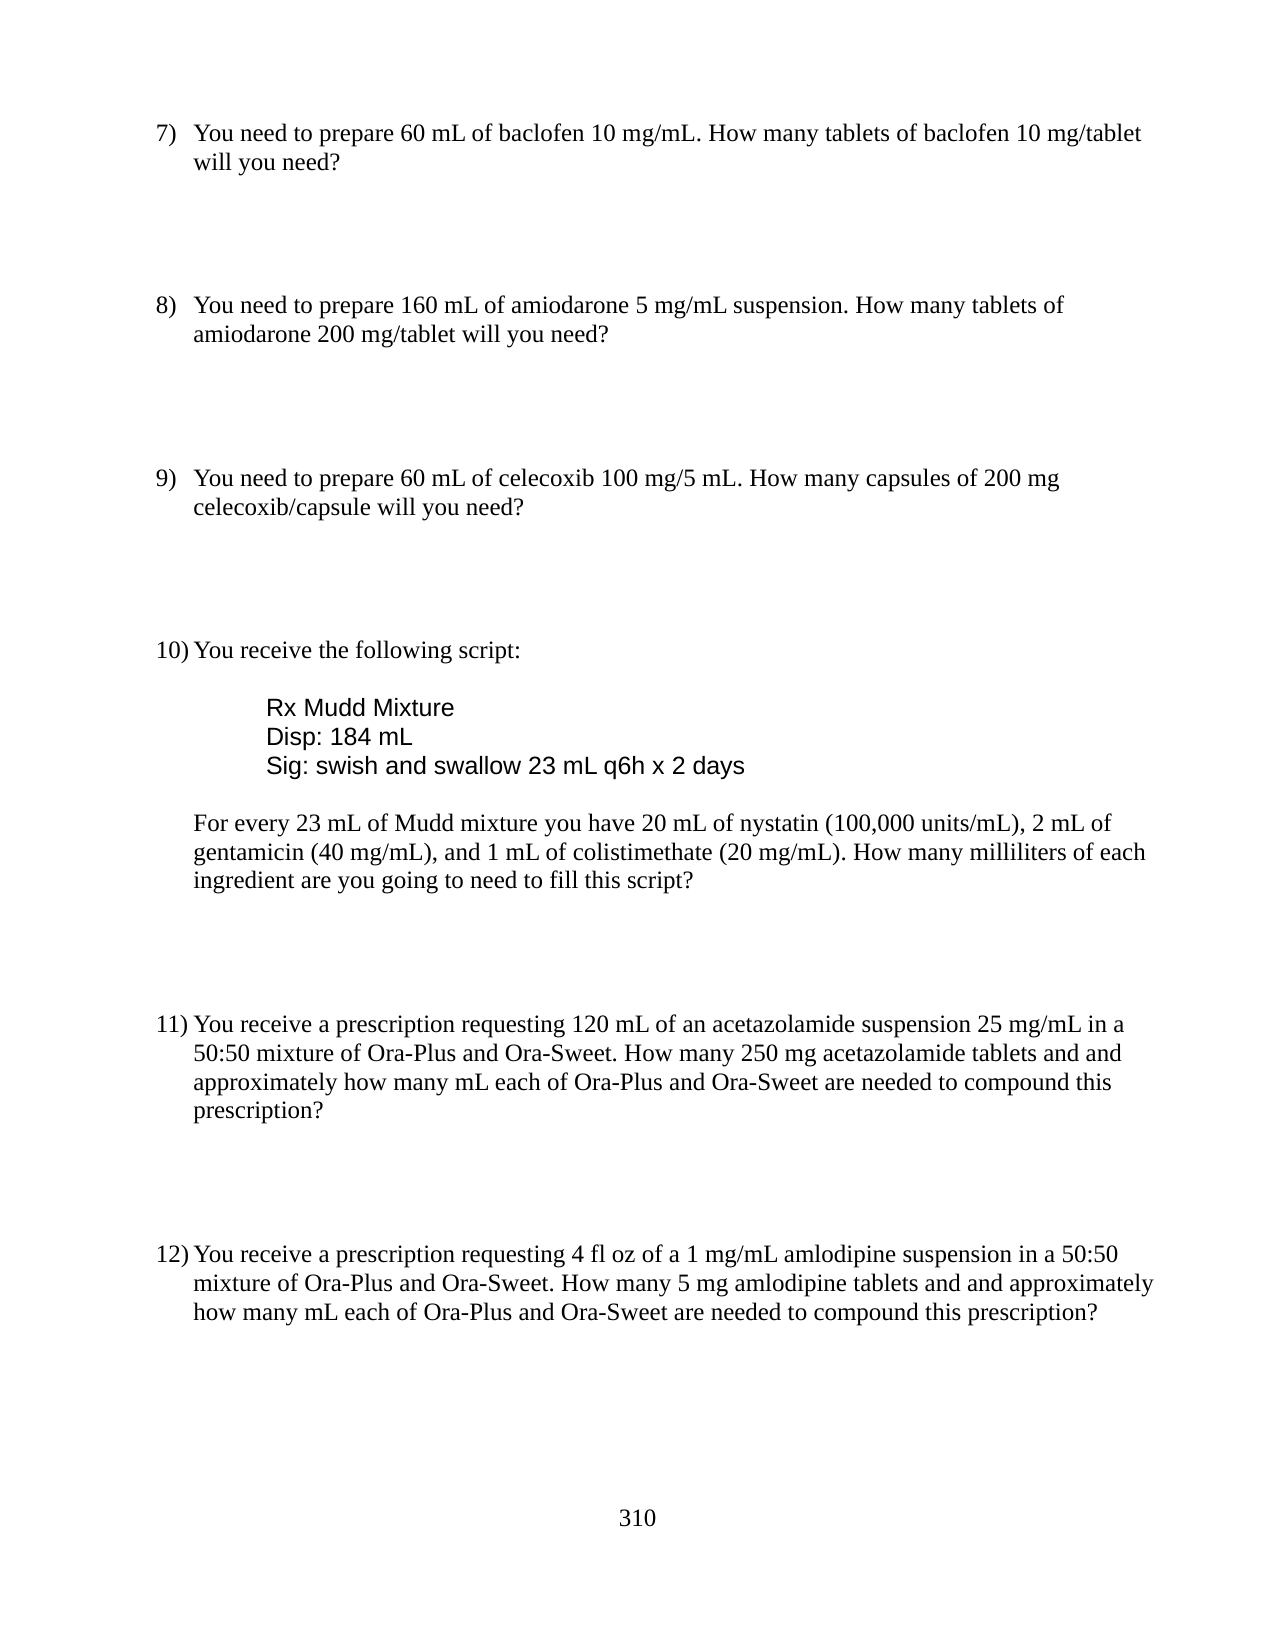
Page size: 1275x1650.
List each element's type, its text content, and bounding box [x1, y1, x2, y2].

list You need to prepare 160 mL of amiodarone 5 mg/mL suspension. How many tablets of amiodarone 200 mg/tablet will you need? [156, 291, 1157, 348]
list Disp: 184 mL [228, 722, 1157, 751]
list You receive the following script: [156, 636, 1157, 664]
list You need to prepare 60 mL of baclofen 10 mg/mL. How many tablets of baclofen 10 mg/tablet will you need? [156, 118, 1157, 176]
list Sig: swish and swallow 23 mL q6h x 2 days [228, 751, 1157, 779]
list For every 23 mL of Mudd mixture you have 20 mL of nystatin (100,000 units/mL), 2 mL of gentamicin (40 mg/mL), and 1 mL of colistimethate (20 mg/mL). How many milliliters of each ingredient are you going to need to fill this script? [156, 808, 1157, 894]
list Rx Mudd Mixture [228, 693, 1157, 722]
list You receive a prescription requesting 4 fl oz of a 1 mg/mL amlodipine suspension in a 50:50 mixture of Ora-Plus and Ora-Sweet. How many 5 mg amlodipine tablets and and approximately how many mL each of Ora-Plus and Ora-Sweet are needed to compound this prescription? [156, 1239, 1157, 1326]
list You receive a prescription requesting 120 mL of an acetazolamide suspension 25 mg/mL in a 50:50 mixture of Ora-Plus and Ora-Sweet. How many 250 mg acetazolamide tablets and and approximately how many mL each of Ora-Plus and Ora-Sweet are needed to compound this prescription? [156, 1009, 1157, 1124]
list You need to prepare 60 mL of celecoxib 100 mg/5 mL. How many capsules of 200 mg celecoxib/capsule will you need? [156, 463, 1157, 521]
